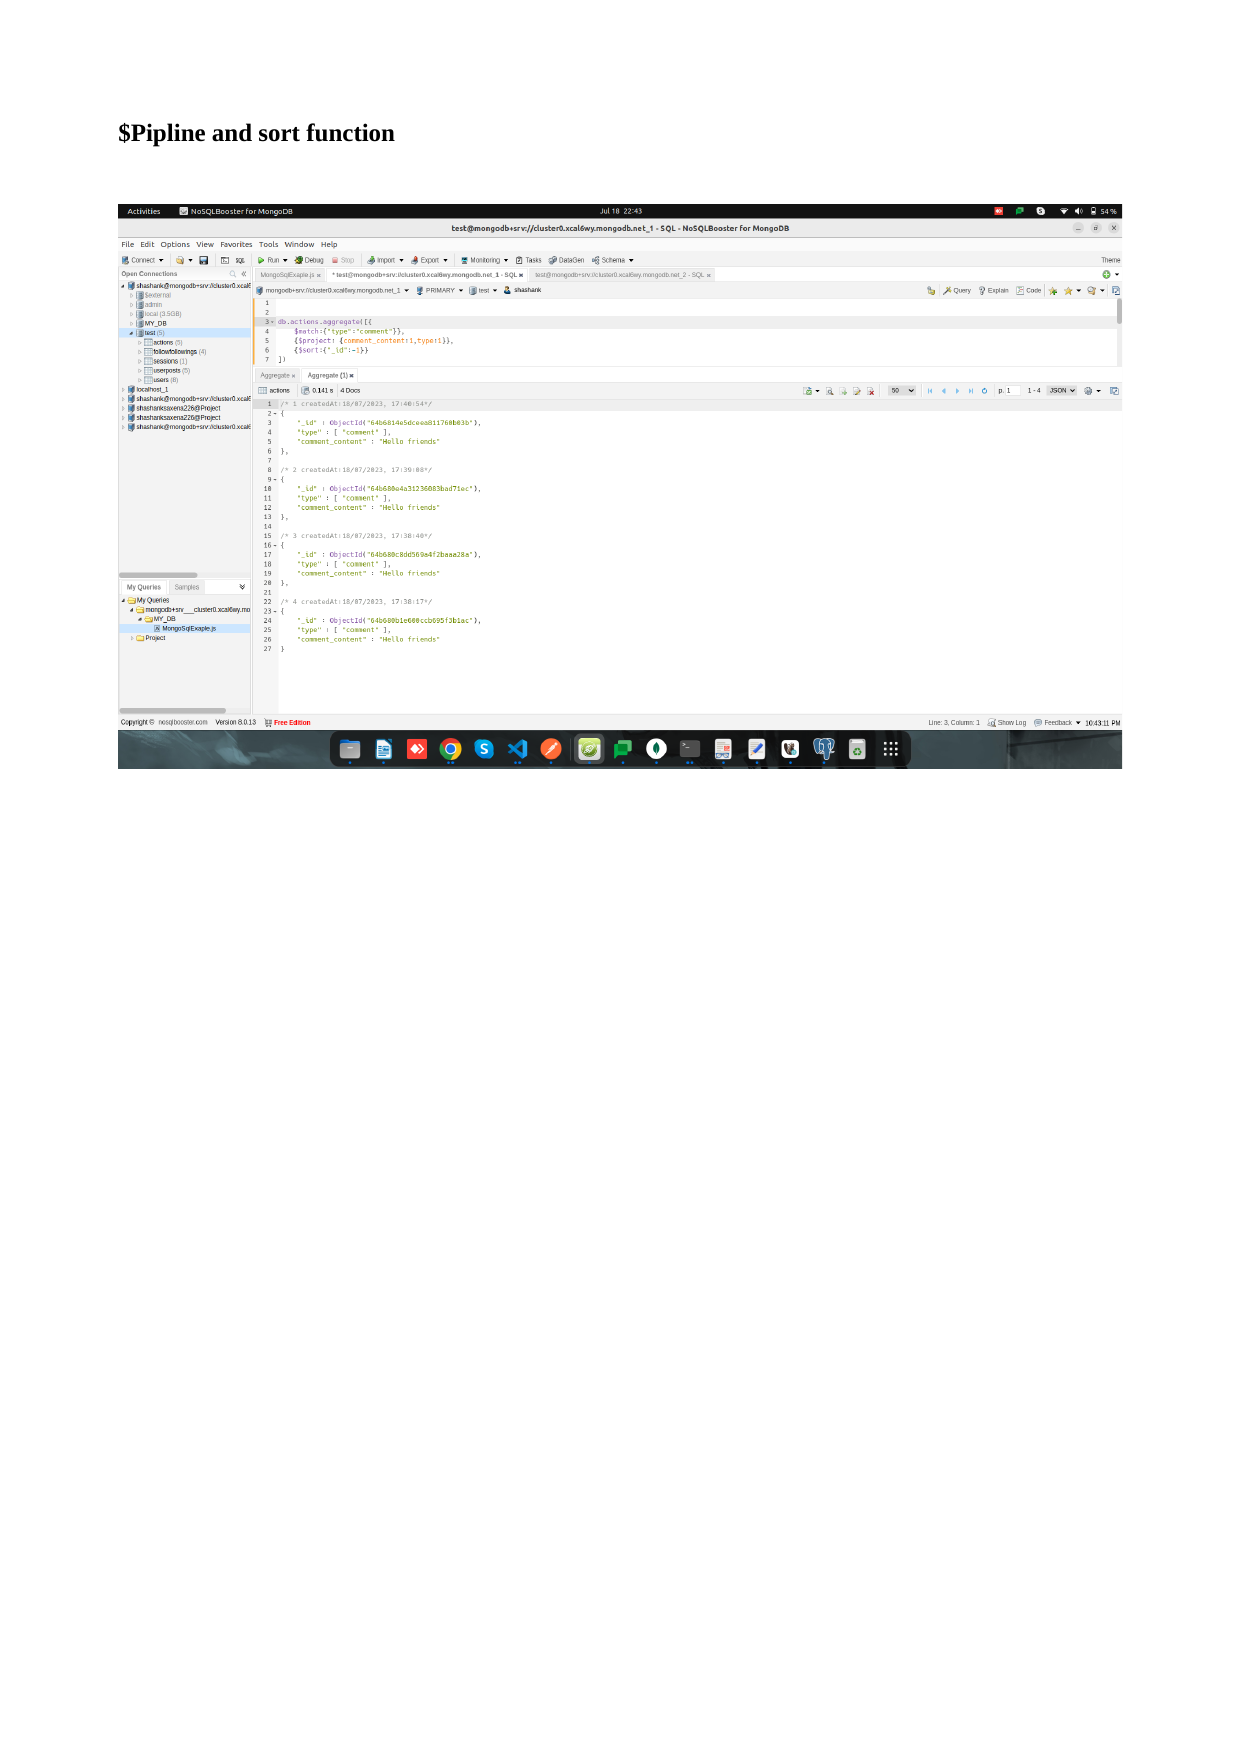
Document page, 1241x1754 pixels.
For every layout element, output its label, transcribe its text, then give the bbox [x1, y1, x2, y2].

text $Pipline and sort function [118, 118, 1122, 147]
picture [118, 204, 1123, 769]
